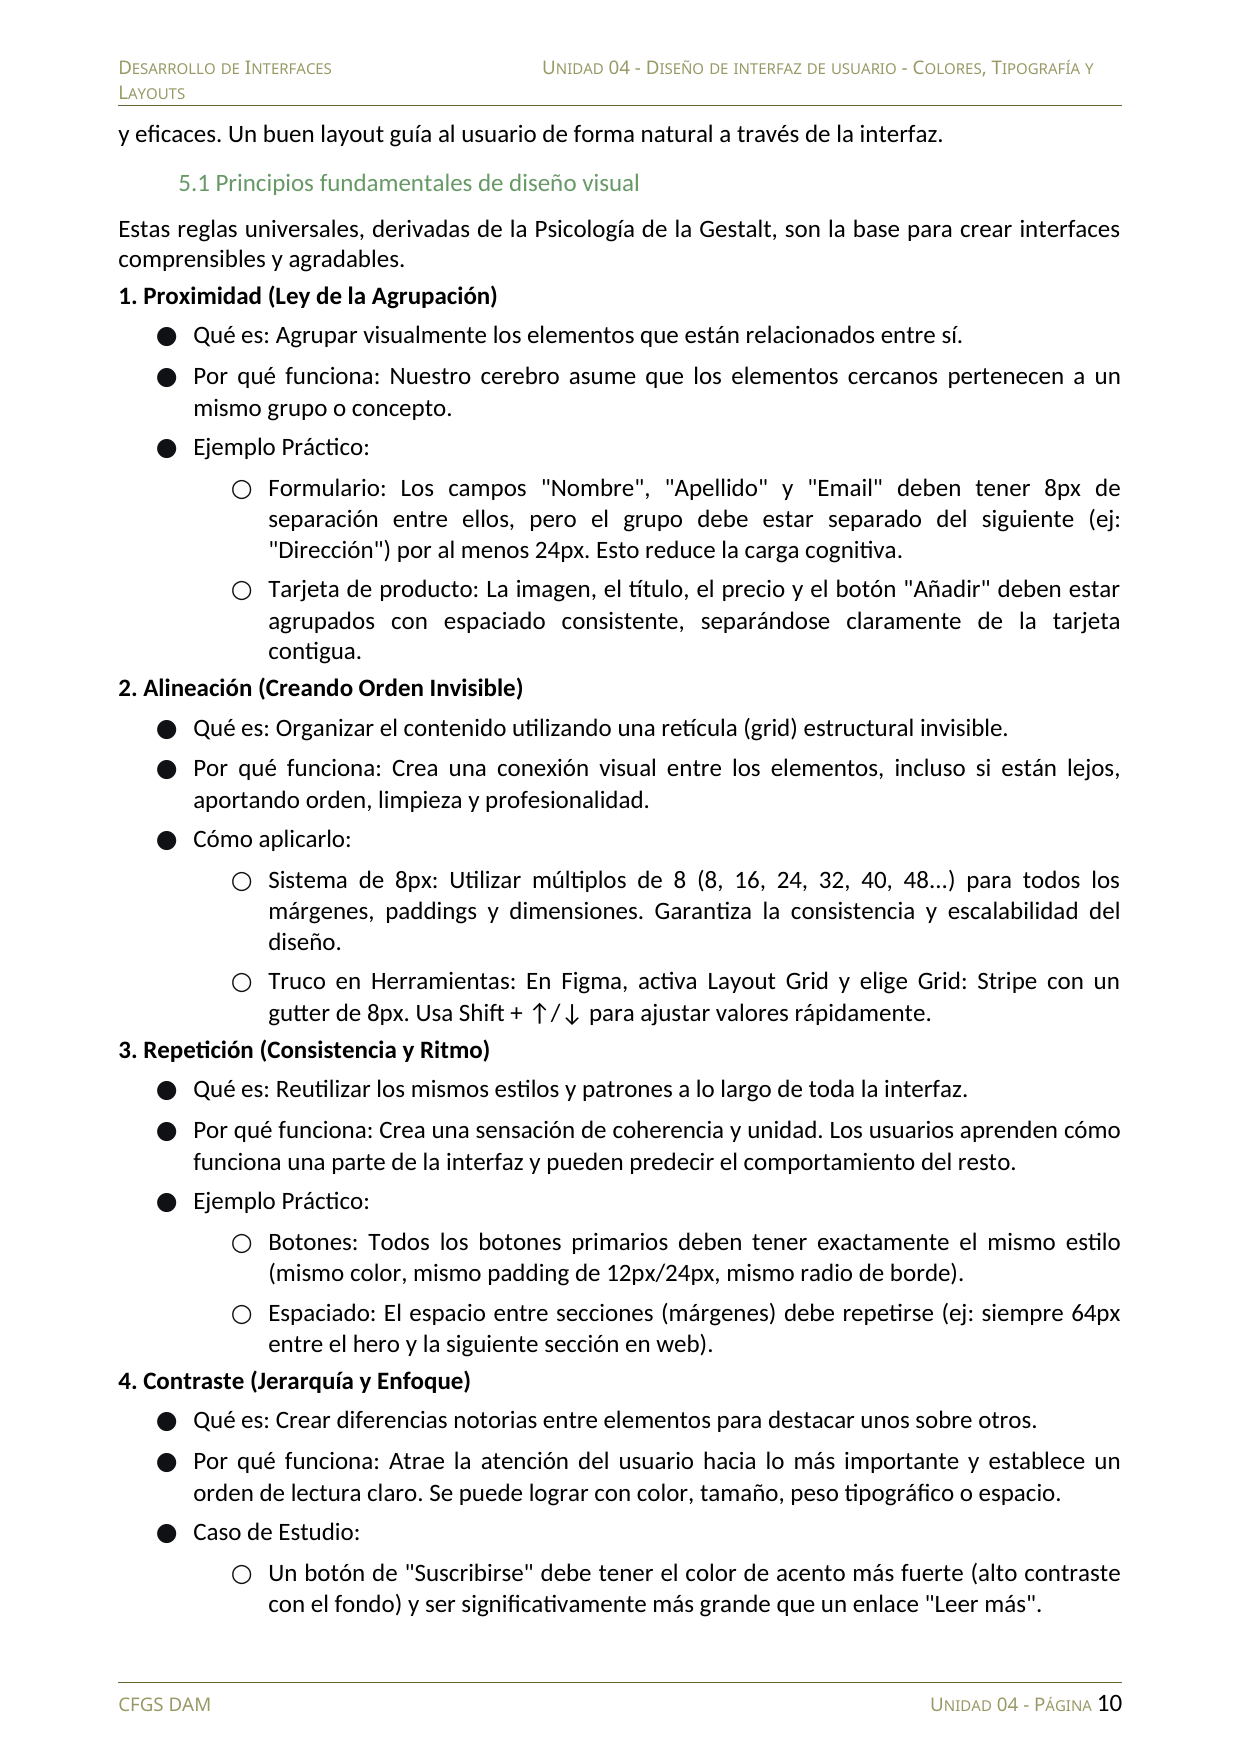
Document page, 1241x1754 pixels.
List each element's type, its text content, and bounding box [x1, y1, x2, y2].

list Un botón de "Suscribirse" debe tener el color de acento más fuerte (alto contraste con el fondo) y ser significativamente más grande que un enlace "Leer más". [231, 1554, 1122, 1619]
list Cómo aplicarlo: [156, 821, 1122, 855]
list Ejemplo Práctico: [156, 1183, 1122, 1217]
text 2. Alineación (Creando Orden Invisible) [118, 672, 1122, 703]
list Qué es: Organizar el contenido utilizando una retícula (grid) estructural invisible. [156, 709, 1122, 743]
list Truco en Herramientas: En Figma, activa Layout Grid y elige Grid: Stripe con un gutter de 8px. Usa Shift + ↑/↓ para ajustar valores rápidamente. [231, 963, 1122, 1028]
list Por qué funciona: Crea una conexión visual entre los elementos, incluso si están lejos, aportando orden, limpieza y profesionalidad. [156, 750, 1122, 814]
list Qué es: Reutilizar los mismos estilos y patrones a lo largo de toda la interfaz. [156, 1071, 1122, 1105]
text y eficaces. Un buen layout guía al usuario de forma natural a través de la interfaz. [118, 118, 1122, 148]
text Estas reglas universales, derivadas de la Psicología de la Gestalt, son la base para crear interfaces comprensibles y agradables. [118, 213, 1122, 274]
list Sistema de 8px: Utilizar múltiplos de 8 (8, 16, 24, 32, 40, 48...) para todos los márgenes, paddings y dimensiones. Garantiza la consistencia y escalabilidad del diseño. [231, 861, 1122, 957]
subtitle 5.1 Principios fundamentales de diseño visual [178, 167, 1122, 198]
list Por qué funciona: Crea una sensación de coherencia y unidad. Los usuarios aprenden cómo funciona una parte de la interfaz y pueden predecir el comportamiento del resto. [156, 1112, 1122, 1176]
text 4. Contraste (Jerarquía y Enfoque) [118, 1365, 1122, 1396]
list Qué es: Crear diferencias notorias entre elementos para destacar unos sobre otros. [156, 1402, 1122, 1436]
list Qué es: Agrupar visualmente los elementos que están relacionados entre sí. [156, 317, 1122, 351]
list Ejemplo Práctico: [156, 429, 1122, 463]
list Por qué funciona: Atrae la atención del usuario hacia lo más importante y establece un orden de lectura claro. Se puede lograr con color, tamaño, peso tipográfico o espacio. [156, 1443, 1122, 1507]
list Espaciado: El espacio entre secciones (márgenes) debe repetirse (ej: siempre 64px entre el hero y la siguiente sección en web). [231, 1294, 1122, 1359]
text 1. Proximidad (Ley de la Agrupación) [118, 280, 1122, 311]
text 3. Repetición (Consistencia y Ritmo) [118, 1034, 1122, 1064]
list Botones: Todos los botones primarios deben tener exactamente el mismo estilo (mismo color, mismo padding de 12px/24px, mismo radio de borde). [231, 1223, 1122, 1288]
list Por qué funciona: Nuestro cerebro asume que los elementos cercanos pertenecen a un mismo grupo o concepto. [156, 358, 1122, 422]
list Tarjeta de producto: La imagen, el título, el precio y el botón "Añadir" deben estar agrupados con espaciado consistente, separándose claramente de la tarjeta contigua. [231, 571, 1122, 666]
list Caso de Estudio: [156, 1514, 1122, 1548]
list Formulario: Los campos "Nombre", "Apellido" y "Email" deben tener 8px de separación entre ellos, pero el grupo debe estar separado del siguiente (ej: "Dirección") por al menos 24px. Esto reduce la carga cognitiva. [231, 469, 1122, 564]
